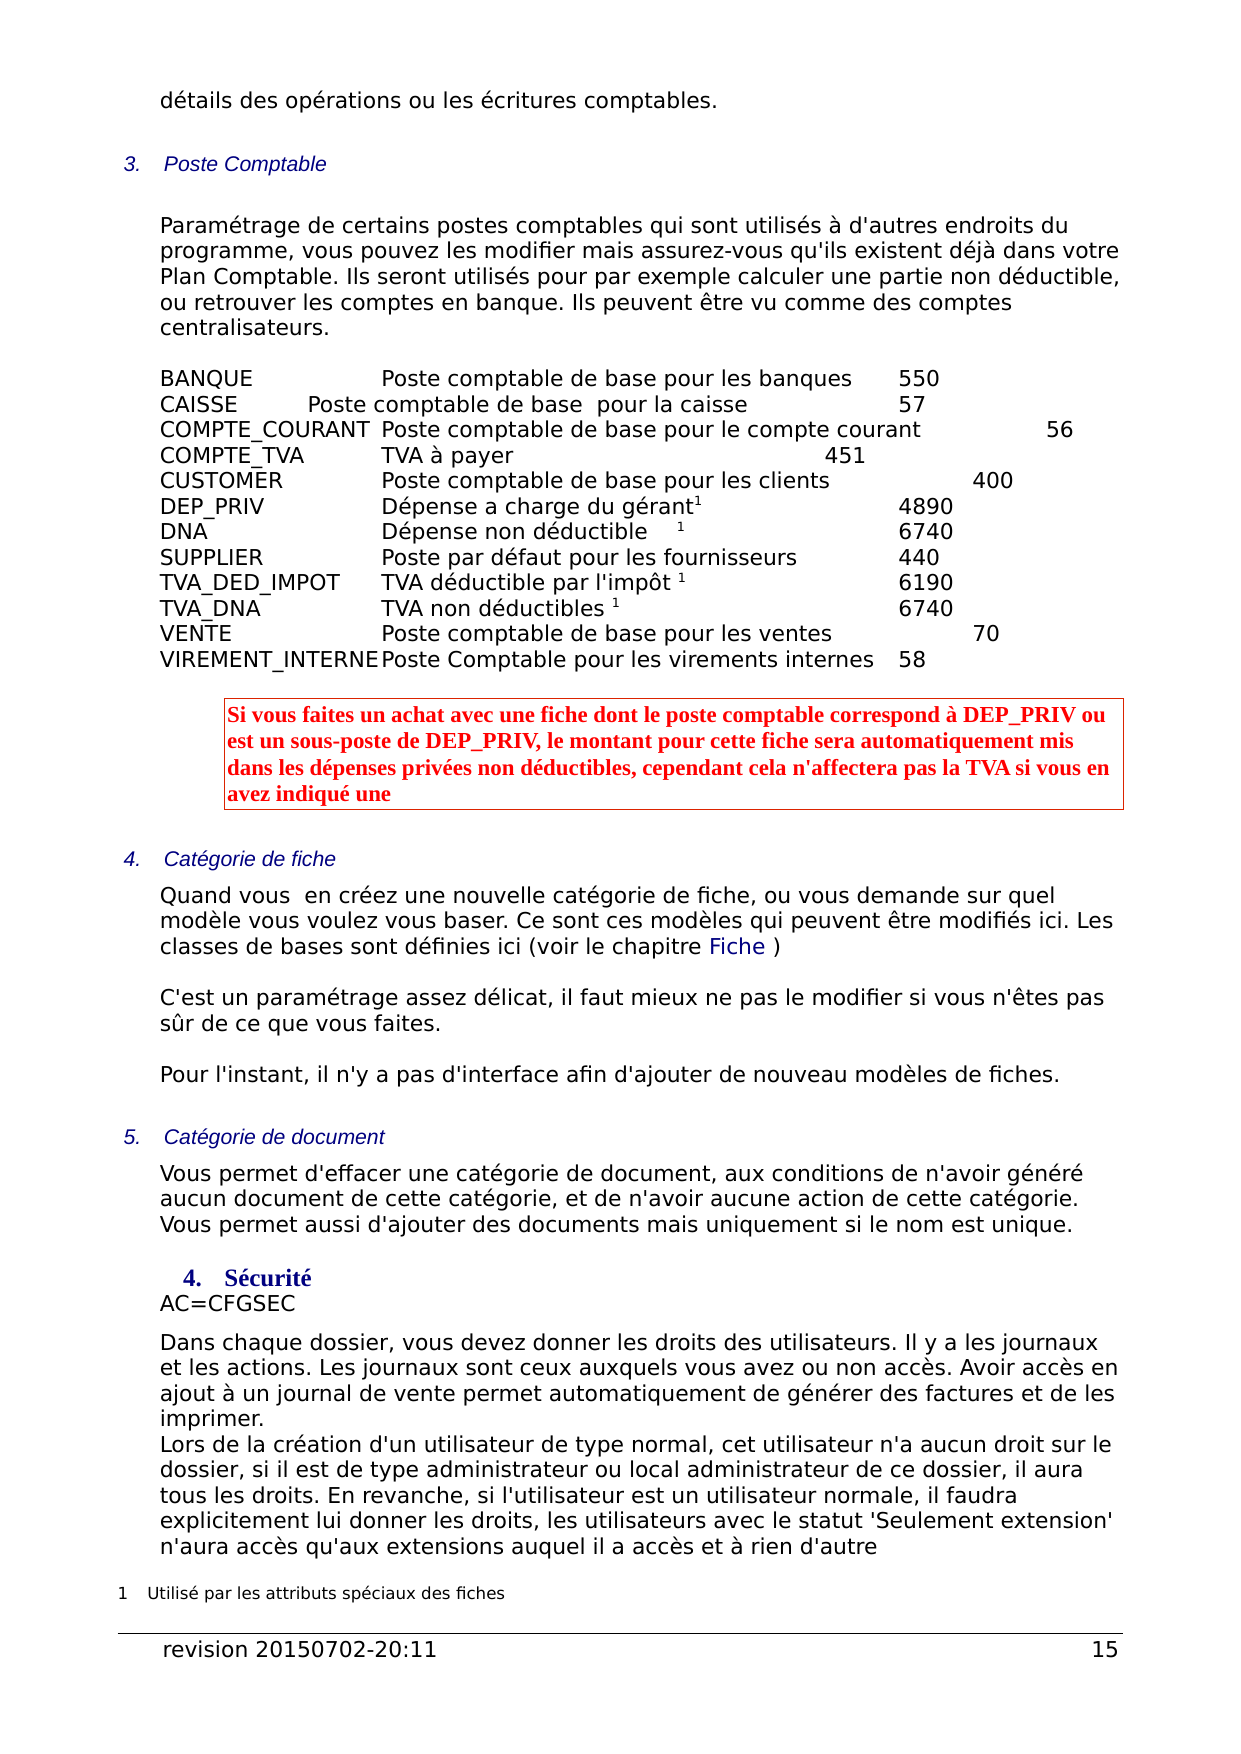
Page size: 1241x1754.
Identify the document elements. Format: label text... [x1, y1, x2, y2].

text Utilisé par les attributs spéciaux des fiches [117, 1584, 1123, 1603]
text détails des opérations ou les écritures comptables. [159, 88, 1123, 114]
text VENTE Poste comptable de base pour les ventes 70 [159, 621, 1123, 647]
text TVA_DED_IMPOT TVA déductible par l'impôt 1 6190 [159, 570, 1123, 596]
text Vous permet aussi d'ajouter des documents mais uniquement si le nom est unique. [159, 1212, 1123, 1237]
text Quand vous en créez une nouvelle catégorie de fiche, ou vous demande sur quel modèle vous voulez vous baser. Ce sont ces modèles qui peuvent être modifiés ici. Les classes de bases sont définies ici (voir le chapitre Fiche ) [159, 883, 1123, 959]
subtitle Sécurité [177, 1263, 1123, 1292]
text Vous permet d'effacer une catégorie de document, aux conditions de n'avoir généré aucun document de cette catégorie, et de n'avoir aucune action de cette catégorie. [159, 1161, 1123, 1212]
subtitle Catégorie de document [117, 1124, 1123, 1149]
text COMPTE_TVA TVA à payer 451 [159, 443, 1123, 468]
text VIREMENT_INTERNE Poste Comptable pour les virements internes 58 [159, 647, 1123, 672]
text DEP_PRIV Dépense a charge du gérant 4890 [159, 494, 1123, 519]
text Dans chaque dossier, vous devez donner les droits des utilisateurs. Il y a les journaux et les actions. Les journaux sont ceux auxquels vous avez ou non accès. Avoir accès en ajout à un journal de vente permet automatiquement de générer des factures et de les imprimer. [159, 1329, 1123, 1432]
text CUSTOMER Poste comptable de base pour les clients 400 [159, 468, 1123, 494]
text SUPPLIER Poste par défaut pour les fournisseurs 440 [159, 545, 1123, 570]
text Pour l'instant, il n'y a pas d'interface afin d'ajouter de nouveau modèles de fiches. [159, 1062, 1123, 1087]
text C'est un paramétrage assez délicat, il faut mieux ne pas le modifier si vous n'êtes pas sûr de ce que vous faites. [159, 985, 1123, 1036]
text Lors de la création d'un utilisateur de type normal, cet utilisateur n'a aucun droit sur le dossier, si il est de type administrateur ou local administrateur de ce dossier, il aura tous les droits. En revanche, si l'utilisateur est un utilisateur normale, il faudra explicitement lui donner les droits, les utilisateurs avec le statut 'Seulement extension' n'aura accès qu'aux extensions auquel il a accès et à rien d'autre [159, 1432, 1123, 1559]
subtitle Catégorie de fiche [117, 847, 1123, 871]
text BANQUE Poste comptable de base pour les banques 550 [159, 366, 1123, 392]
text Si vous faites un achat avec une fiche dont le poste comptable correspond à DEP_PRIV ou est un sous-poste de DEP_PRIV, le montant pour cette fiche sera automatiquement mis dans les dépenses privées non déductibles, cependant cela n'affectera pas la TVA si vous en avez indiqué une [225, 699, 1123, 809]
text TVA_DNA TVA non déductibles 1 6740 [159, 596, 1123, 621]
text CAISSE Poste comptable de base pour la caisse 57 [159, 392, 1123, 417]
text COMPTE_COURANT Poste comptable de base pour le compte courant 56 [159, 417, 1123, 443]
subtitle Poste Comptable [117, 151, 1123, 176]
text Paramétrage de certains postes comptables qui sont utilisés à d'autres endroits du programme, vous pouvez les modifier mais assurez-vous qu'ils existent déjà dans votre Plan Comptable. Ils seront utilisés pour par exemple calculer une partie non déductible, ou retrouver les comptes en banque. Ils peuvent être vu comme des comptes centralisateurs. [159, 213, 1123, 341]
text AC=CFGSEC [159, 1292, 1123, 1317]
text DNA Dépense non déductible 1 6740 [159, 519, 1123, 545]
